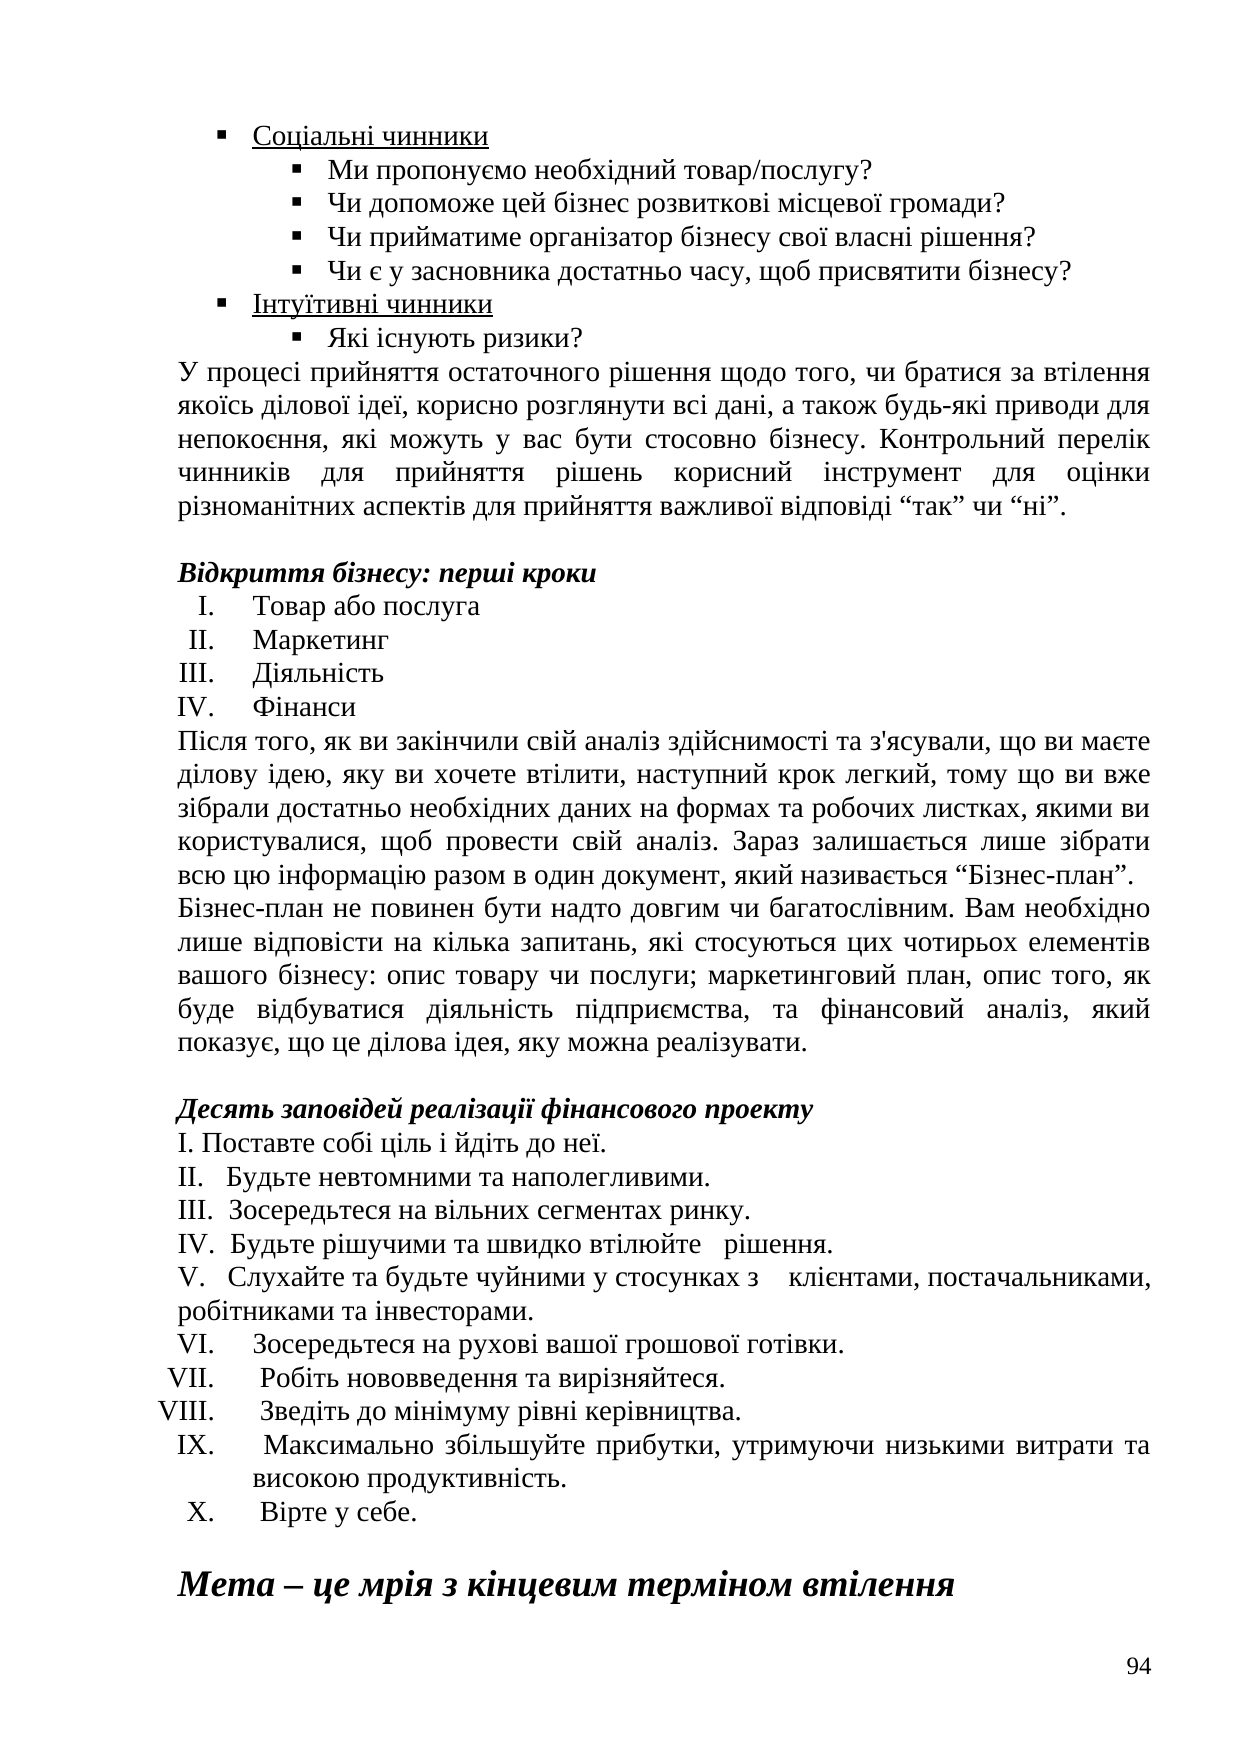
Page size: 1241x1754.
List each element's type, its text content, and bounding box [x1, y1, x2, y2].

text Відкриття бізнесу: перші кроки [177, 555, 1152, 588]
list Які існують ризики? [290, 320, 1152, 354]
text Після того, як ви закінчили свій аналіз здійснимості та з'ясували, що ви маєте ділову ідею, яку ви хочете втілити, наступний крок легкий, тому що ви вже зібрали достатньо необхідних даних на формах та робочих листках, якими ви користувалися, щоб провести свій аналіз. Зараз залишається лише зібрати всю цю інформацію разом в один документ, який називається “Бізнес-план”. [177, 723, 1152, 890]
list Товар або послуга [215, 588, 1152, 622]
text І. Поставте собі ціль і йдіть до неї. [177, 1125, 1152, 1159]
list Фінанси [215, 689, 1152, 723]
text Десять заповідей реалізації фінансового проекту [177, 1092, 1152, 1125]
list Зведіть до мінімуму рівні керівництва. [215, 1393, 1152, 1427]
text Мета – це мрія з кінцевим терміном втілення [177, 1561, 1152, 1604]
text V. Слухайте та будьте чуйними у стосунках з клієнтами, постачальниками, робітниками та інвесторами. [177, 1259, 1152, 1326]
list Чи прийматиме організатор бізнесу свої власні рішення? [290, 219, 1152, 253]
text IV. Будьте рішучими та швидко втілюйте рішення. [177, 1226, 1152, 1259]
list Чи допоможе цей бізнес розвиткові місцевої громади? [290, 185, 1152, 219]
list Робіть нововведення та вирізняйтеся. [215, 1360, 1152, 1393]
list Вірте у себе. [215, 1494, 1152, 1528]
list Ми пропонуємо необхідний товар/послугу? [290, 152, 1152, 185]
list Зосередьтеся на рухові вашої грошової готівки. [215, 1326, 1152, 1360]
text У процесі прийняття остаточного рішення щодо того, чи братися за втілення якоїсь ділової ідеї, корисно розглянути всі дані, а також будь-які приводи для непокоєння, які можуть у вас бути стосовно бізнесу. Контрольний перелік чинників для прийняття рішень корисний інструмент для оцінки різноманітних аспектів для прийняття важливої відповіді “так” чи “ні”. [177, 354, 1152, 521]
text II. Будьте невтомними та наполегливими. [177, 1159, 1152, 1192]
list Інтуїтивні чинники [215, 286, 1152, 320]
text III. Зосередьтеся на вільних сегментах ринку. [177, 1192, 1152, 1226]
text Бізнес-план не повинен бути надто довгим чи багатослівним. Вам необхідно лише відповісти на кілька запитань, які стосуються цих чотирьох елементів вашого бізнесу: опис товару чи послуги; маркетинговий план, опис того, як буде відбуватися діяльність підприємства, та фінансовий аналіз, який показує, що це ділова ідея, яку можна реалізувати. [177, 890, 1152, 1058]
list Максимально збільшуйте прибутки, утримуючи низькими витрати та високою продуктивність. [215, 1427, 1152, 1494]
list Чи є у засновника достатньо часу, щоб присвятити бізнесу? [290, 253, 1152, 286]
list Маркетинг [215, 622, 1152, 656]
list Соціальні чинники [215, 118, 1152, 152]
list Діяльність [215, 656, 1152, 689]
